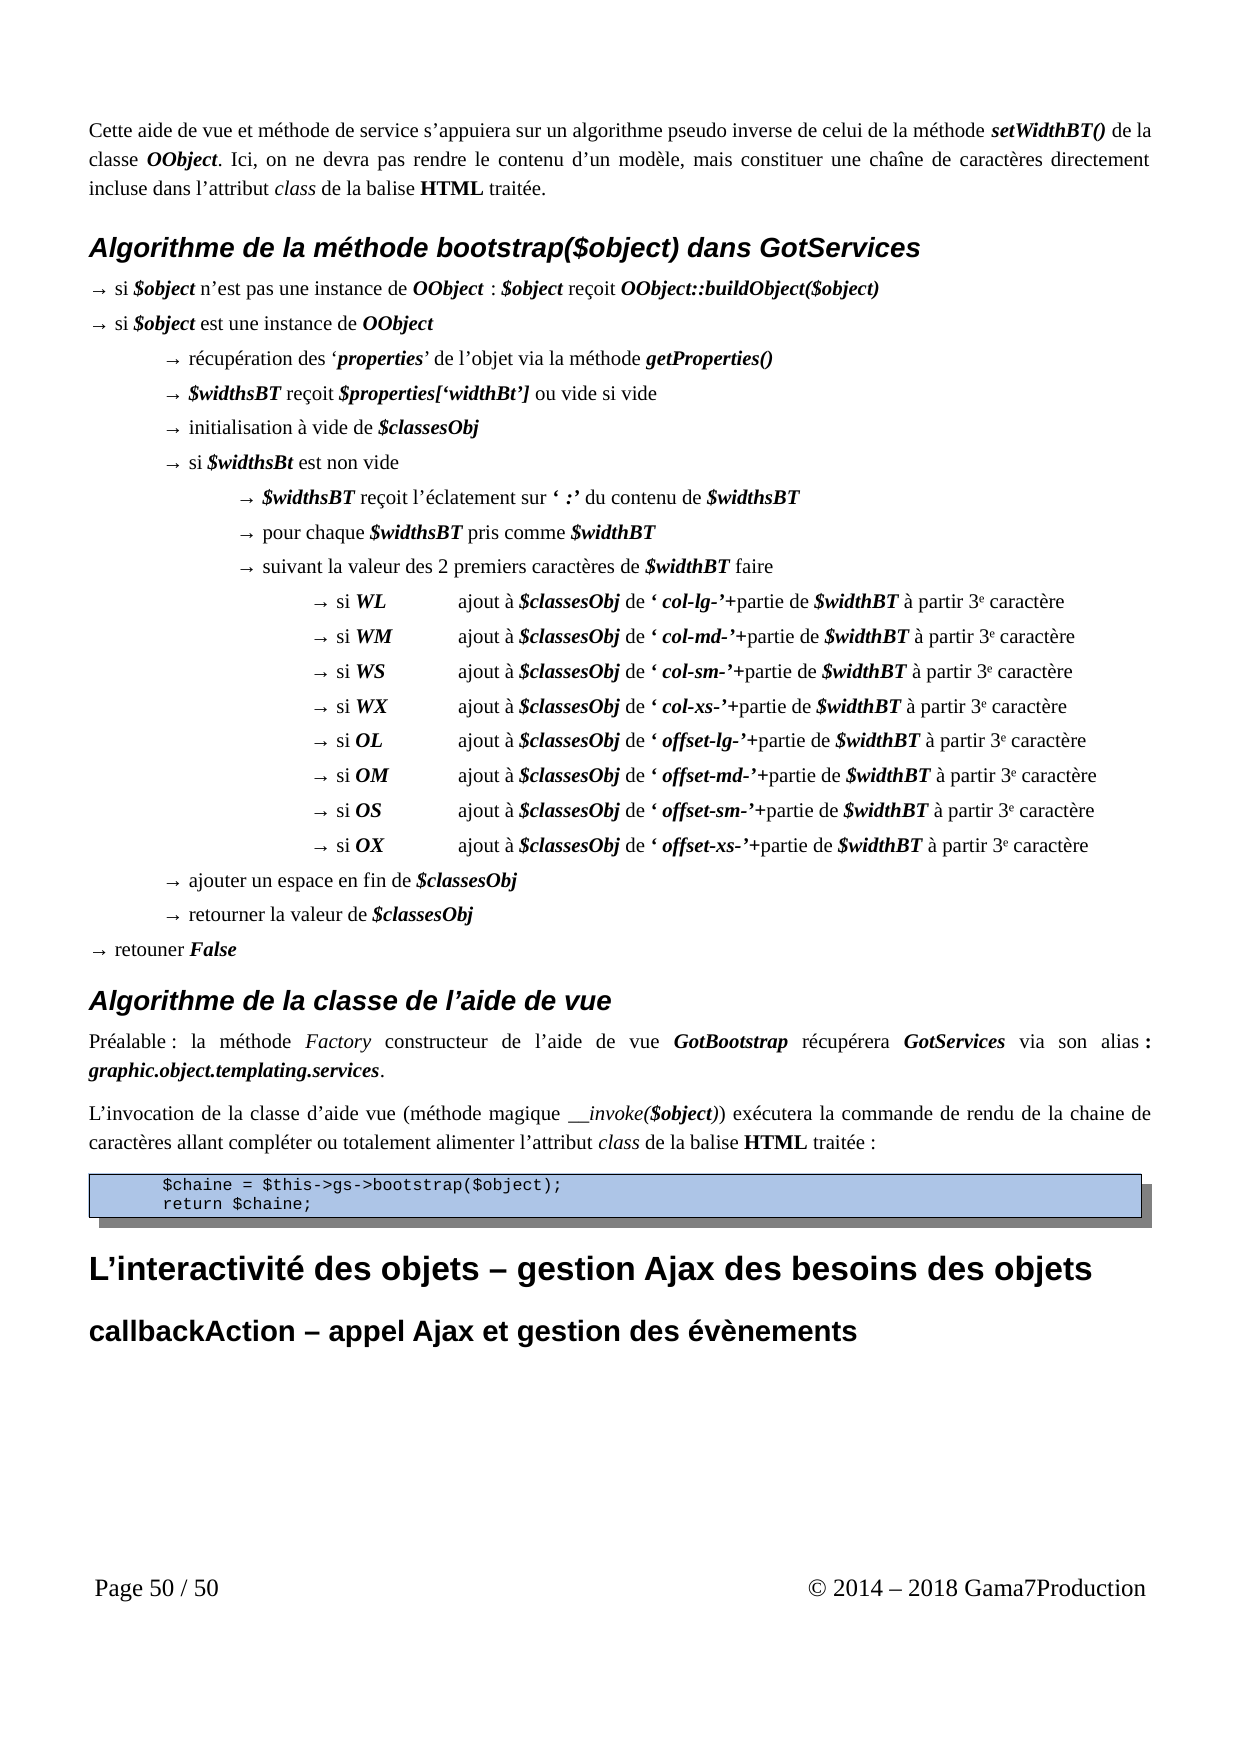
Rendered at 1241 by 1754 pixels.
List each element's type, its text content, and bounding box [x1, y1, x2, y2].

text → si WS ajout à $classesObj de ‘ col-sm-’+partie de $widthBT à partir 3ᵉ caractère [88, 659, 1152, 683]
text → si OL ajout à $classesObj de ‘ offset-lg-’+partie de $widthBT à partir 3ᵉ caractère [88, 728, 1152, 752]
text → $widthsBT reçoit l’éclatement sur ‘ :’ du contenu de $widthsBT [88, 485, 1152, 509]
text → si $object est une instance de OObject [88, 311, 1152, 335]
text Préalable : la méthode Factory constructeur de l’aide de vue GotBootstrap récupérera GotServices via son alias : graphic.object.templating.services. [88, 1029, 1152, 1082]
text → retourner la valeur de $classesObj [88, 902, 1152, 926]
text → si OM ajout à $classesObj de ‘ offset-md-’+partie de $widthBT à partir 3ᵉ caractère [88, 763, 1152, 787]
text → si WL ajout à $classesObj de ‘ col-lg-’+partie de $widthBT à partir 3ᵉ caractère [88, 589, 1152, 613]
text → si OS ajout à $classesObj de ‘ offset-sm-’+partie de $widthBT à partir 3ᵉ caractère [88, 798, 1152, 822]
text → $widthsBT reçoit $properties[‘widthBt’] ou vide si vide [88, 381, 1152, 404]
text Cette aide de vue et méthode de service s’appuiera sur un algorithme pseudo inverse de celui de la méthode setWidthBT() de la classe OObject. Ici, on ne devra pas rendre le contenu d’un modèle, mais constituer une chaîne de caractères directement incluse dans l’attribut class de la balise HTML traitée. [88, 118, 1152, 200]
text return $chaine; [90, 1192, 1141, 1217]
subtitle callbackAction – appel Ajax et gestion des évènements [88, 1314, 1152, 1348]
text → suivant la valeur des 2 premiers caractères de $widthBT faire [88, 554, 1152, 578]
subtitle L’interactivité des objets – gestion Ajax des besoins des objets [88, 1249, 1152, 1287]
subtitle Algorithme de la méthode bootstrap($object) dans GotServices [88, 232, 1152, 264]
text L’invocation de la classe d’aide vue (méthode magique __invoke($object)) exécutera la commande de rendu de la chaine de caractères allant compléter ou totalement alimenter l’attribut class de la balise HTML traitée : [88, 1101, 1152, 1154]
text → initialisation à vide de $classesObj [88, 415, 1152, 439]
text → si WX ajout à $classesObj de ‘ col-xs-’+partie de $widthBT à partir 3ᵉ caractère [88, 694, 1152, 718]
text → si $widthsBt est non vide [88, 450, 1152, 474]
text → si OX ajout à $classesObj de ‘ offset-xs-’+partie de $widthBT à partir 3ᵉ caractère [88, 833, 1152, 857]
text → pour chaque $widthsBT pris comme $widthBT [88, 520, 1152, 544]
text $chaine = $this->gs->bootstrap($object); [90, 1175, 1141, 1192]
text → ajouter un espace en fin de $classesObj [88, 868, 1152, 892]
text → récupération des ‘properties’ de l’objet via la méthode getProperties() [88, 346, 1152, 370]
text → retouner False [88, 937, 1152, 961]
text → si WM ajout à $classesObj de ‘ col-md-’+partie de $widthBT à partir 3ᵉ caractère [88, 624, 1152, 648]
text → si $object n’est pas une instance de OObject : $object reçoit OObject::buildObject($object) [88, 276, 1152, 300]
subtitle Algorithme de la classe de l’aide de vue [88, 984, 1152, 1016]
